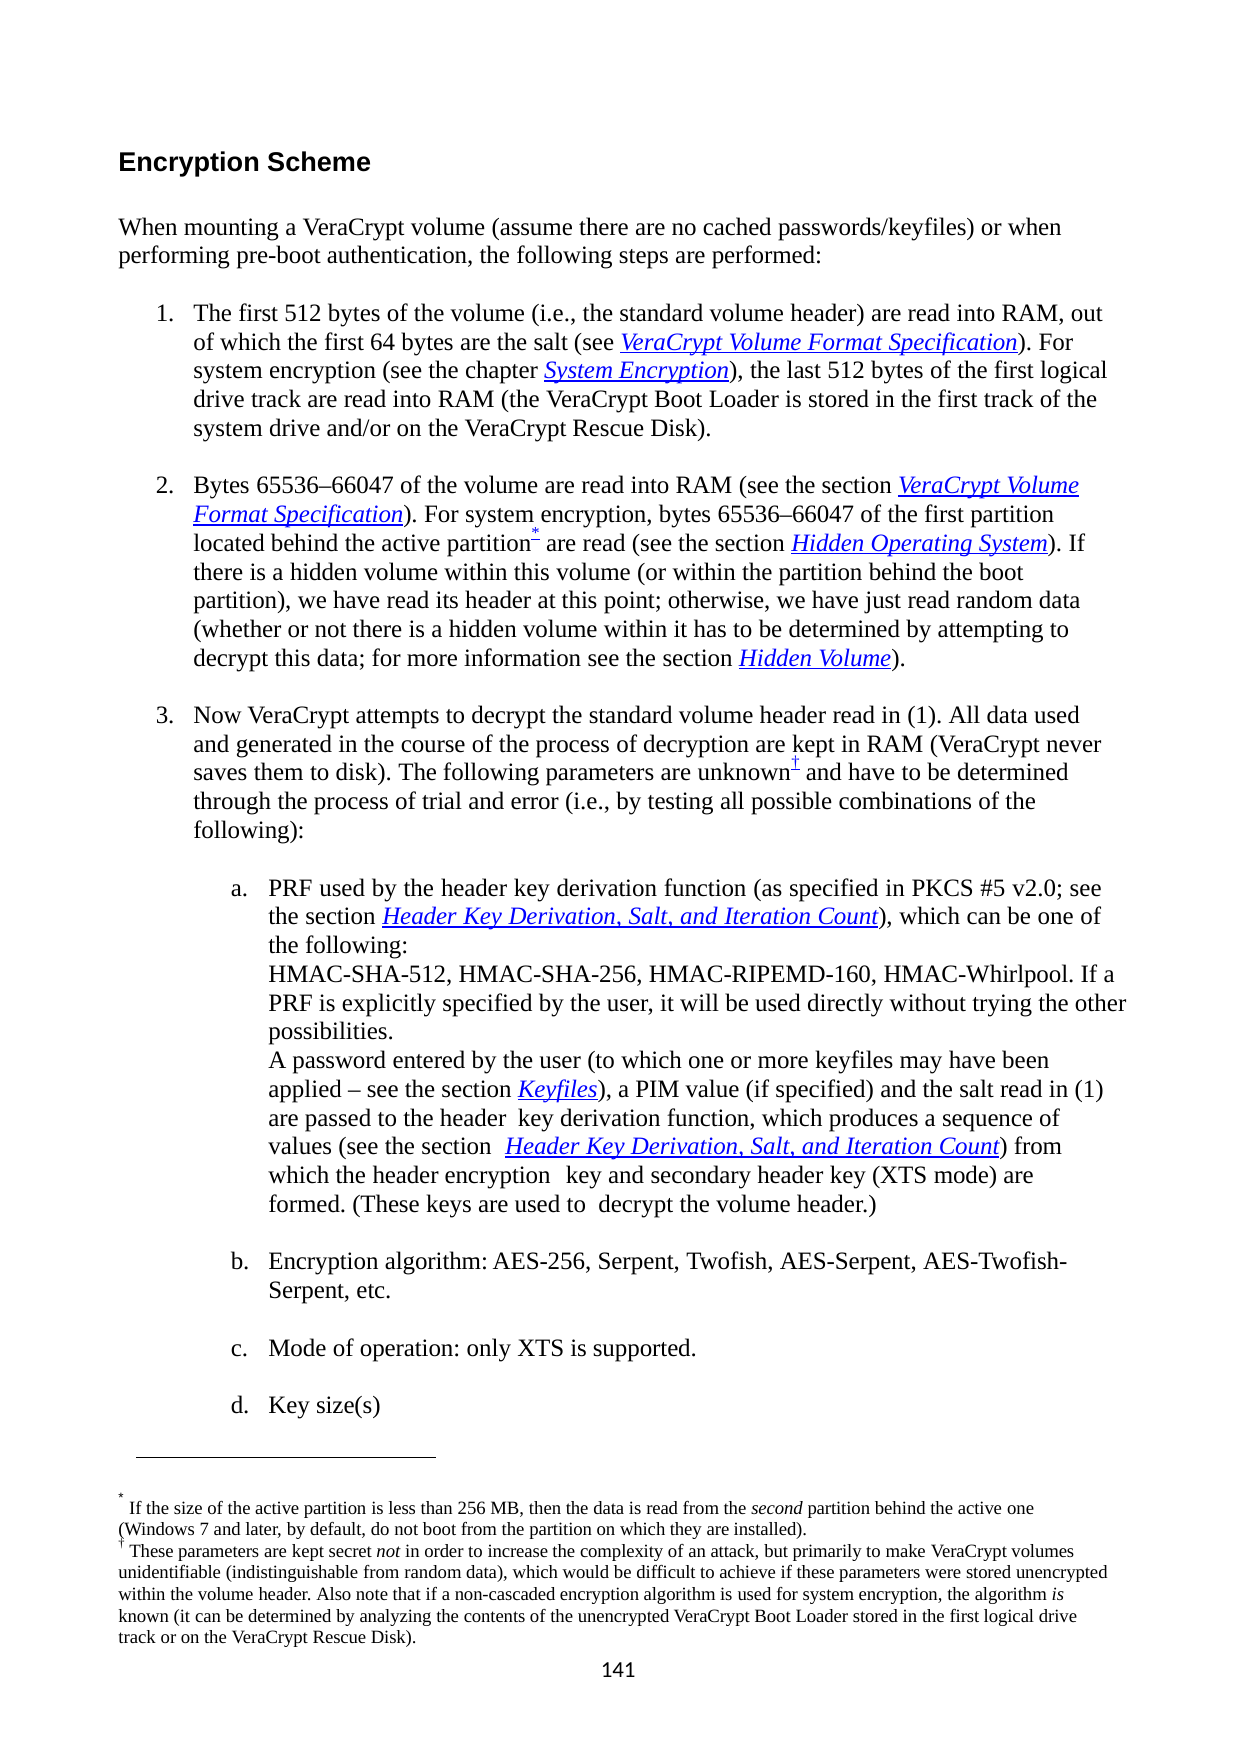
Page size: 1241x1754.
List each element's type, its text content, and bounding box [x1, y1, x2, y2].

text * If the size of the active partition is less than 256 MB, then the data is read from the second partition behind the active one (Windows 7 and later, by default, do not boot from the partition on which they are installed). [118, 1490, 1105, 1540]
list Encryption algorithm: AES-256, Serpent, Twofish, AES-Serpent, AES-Twofish- Serpent, etc. [231, 1246, 1078, 1304]
list The first 512 bytes of the volume (i.e., the standard volume header) are read into RAM, out of which the first 64 bytes are the salt (see VeraCrypt Volume Format Specification). For system encryption (see the chapter System Encryption), the last 512 bytes of the first logical drive track are read into RAM (the VeraCrypt Boot Loader is stored in the first track of the system drive and/or on the VeraCrypt Rescue Disk). [156, 298, 1109, 442]
subtitle HMAC-SHA-512, HMAC-SHA-256, HMAC-RIPEMD-160, HMAC-Whirlpool. If a PRF is explicitly specified by the user, it will be used directly without trying the other possibilities. [268, 959, 1130, 1045]
subtitle Key size(s) [231, 1390, 1130, 1419]
text (whether or not there is a hidden volume within it has to be determined by attempting to decrypt this data; for more information see the section Hidden Volume). [193, 614, 1108, 672]
list Bytes 65536–66047 of the volume are read into RAM (see the section VeraCrypt Volume Format Specification). For system encryption, bytes 65536–66047 of the first partition located behind the active partition* are read (see the section Hidden Operating System). If there is a hidden volume within this volume (or within the partition behind the boot partition), we have read its header at this point; otherwise, we have just read random data [156, 471, 1087, 614]
text A password entered by the user (to which one or more keyfiles may have been applied – see the section Keyfiles), a PIM value (if specified) and the salt read in (1) are passed to the header key derivation function, which produces a sequence of values (see the section Header Key Derivation, Salt, and Iteration Count) from which the header encryption key and secondary header key (XTS mode) are formed. (These keys are used to decrypt the volume header.) [268, 1045, 1115, 1218]
text † These parameters are kept secret not in order to increase the complexity of an attack, but primarily to make VeraCrypt volumes [118, 1540, 1130, 1561]
text When mounting a VeraCrypt volume (assume there are no cached passwords/keyfiles) or when performing pre-boot authentication, the following steps are performed: [118, 212, 1108, 269]
text unidentifiable (indistinguishable from random data), which would be difficult to achieve if these parameters were stored unencrypted within the volume header. Also note that if a non-cascaded encryption algorithm is used for system encryption, the algorithm is known (it can be determined by analyzing the contents of the unencrypted VeraCrypt Boot Loader stored in the first logical drive track or on the VeraCrypt Rescue Disk). [118, 1561, 1109, 1648]
list Now VeraCrypt attempts to decrypt the standard volume header read in (1). All data used and generated in the course of the process of decryption are kept in RAM (VeraCrypt never saves them to disk). The following parameters are unknown† and have to be determined through the process of trial and error (i.e., by testing all possible combinations of the following): [156, 700, 1104, 844]
subtitle Encryption Scheme [118, 146, 1130, 177]
list PRF used by the header key derivation function (as specified in PKCS #5 v2.0; see the section Header Key Derivation, Salt, and Iteration Count), which can be one of the following: [231, 873, 1101, 959]
list Mode of operation: only XTS is supported. [231, 1333, 1130, 1361]
